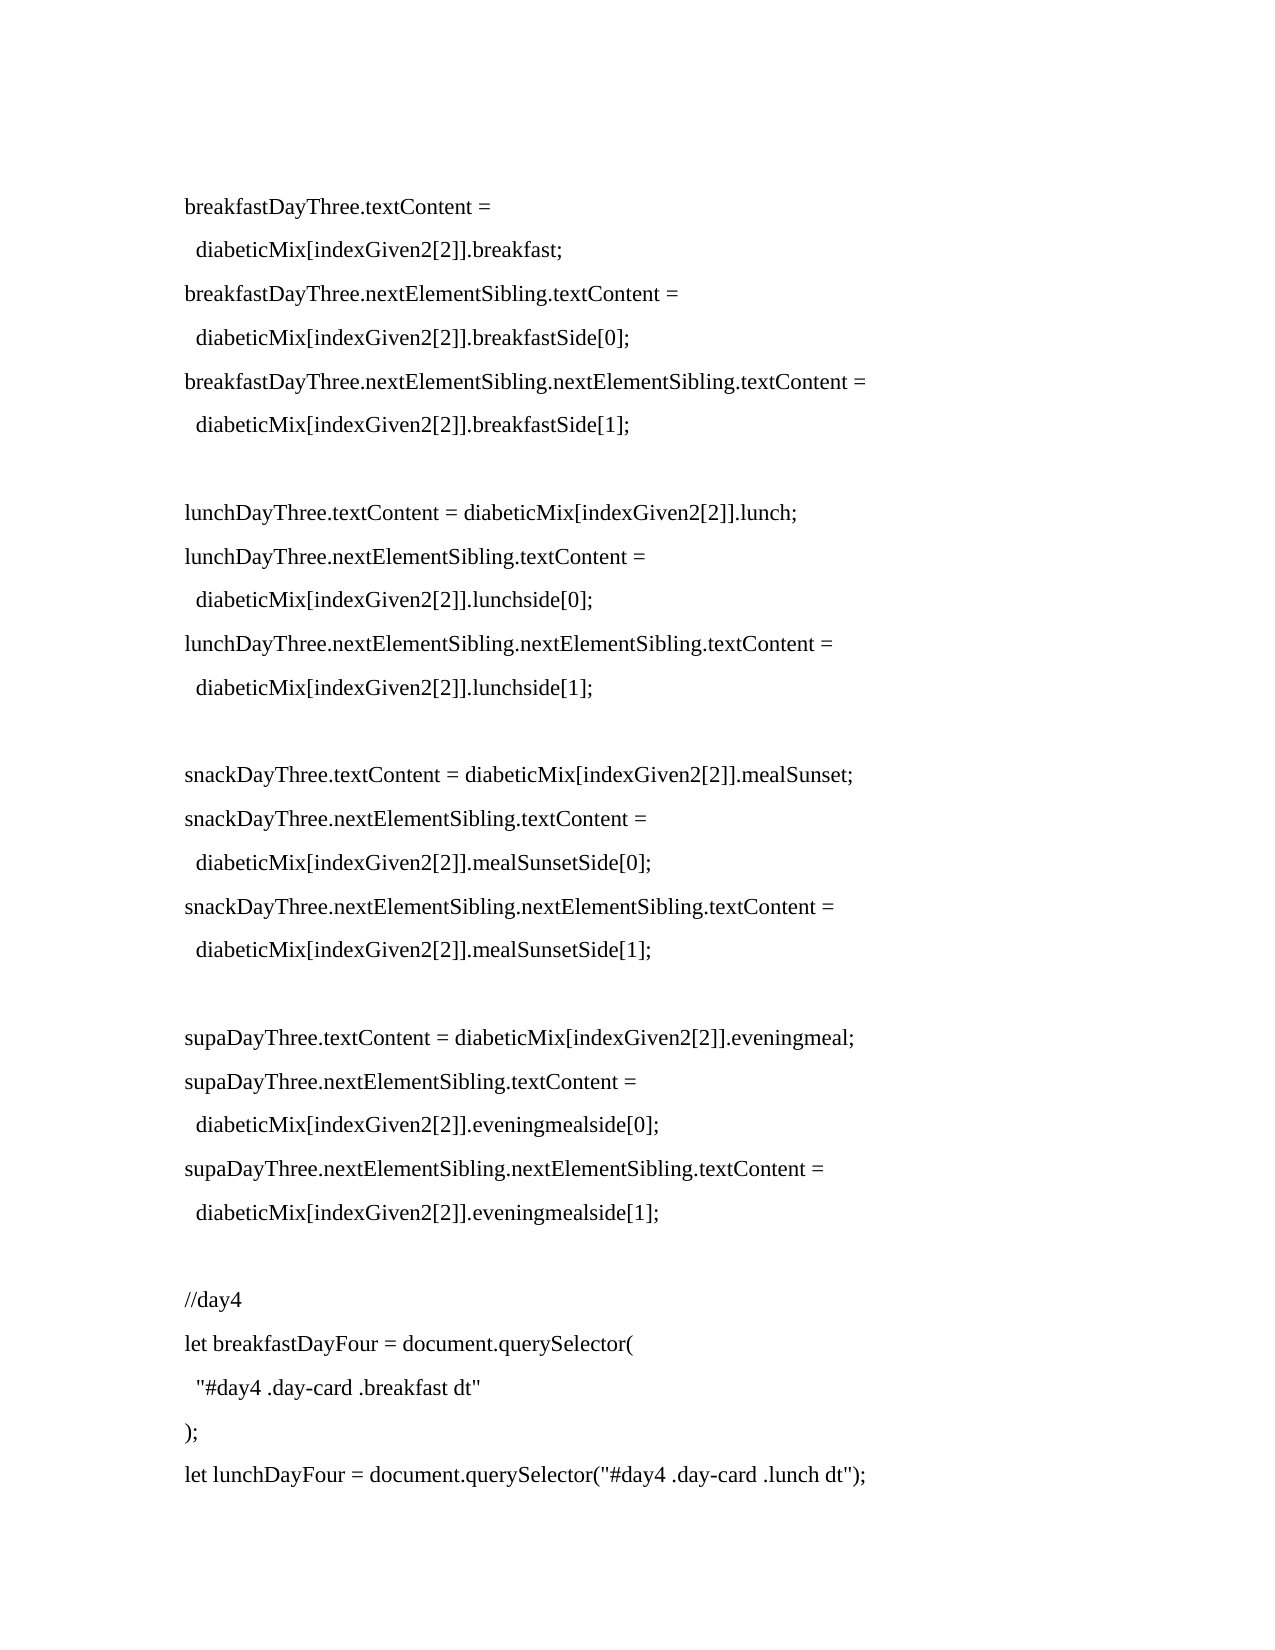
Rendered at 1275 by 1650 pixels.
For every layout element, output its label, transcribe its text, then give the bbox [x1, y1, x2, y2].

text breakfastDayThree.nextElementSibling.textContent = [150, 281, 1125, 307]
text snackDayThree.textContent = diabeticMix[indexGiven2[2]].mealSunset; [150, 762, 1125, 788]
text diabeticMix[indexGiven2[2]].breakfastSide[0]; [150, 325, 1125, 350]
text diabeticMix[indexGiven2[2]].mealSunsetSide[0]; [150, 850, 1125, 875]
text supaDayThree.nextElementSibling.nextElementSibling.textContent = [150, 1156, 1125, 1182]
text ); [150, 1419, 1125, 1444]
text diabeticMix[indexGiven2[2]].breakfast; [150, 237, 1125, 263]
text snackDayThree.nextElementSibling.nextElementSibling.textContent = [150, 894, 1125, 919]
text "#day4 .day-card .breakfast dt" [150, 1375, 1125, 1400]
text supaDayThree.nextElementSibling.textContent = [150, 1069, 1125, 1094]
text diabeticMix[indexGiven2[2]].lunchside[0]; [150, 587, 1125, 613]
text supaDayThree.textContent = diabeticMix[indexGiven2[2]].eveningmeal; [150, 1025, 1125, 1050]
text diabeticMix[indexGiven2[2]].lunchside[1]; [150, 675, 1125, 700]
text lunchDayThree.nextElementSibling.nextElementSibling.textContent = [150, 631, 1125, 657]
text diabeticMix[indexGiven2[2]].eveningmealside[1]; [150, 1200, 1125, 1225]
text diabeticMix[indexGiven2[2]].eveningmealside[0]; [150, 1112, 1125, 1138]
text diabeticMix[indexGiven2[2]].breakfastSide[1]; [150, 412, 1125, 438]
text //day4 [150, 1287, 1125, 1313]
text breakfastDayThree.textContent = [150, 194, 1125, 219]
text breakfastDayThree.nextElementSibling.nextElementSibling.textContent = [150, 369, 1125, 394]
text let lunchDayFour = document.querySelector("#day4 .day-card .lunch dt"); [150, 1462, 1125, 1488]
text lunchDayThree.nextElementSibling.textContent = [150, 544, 1125, 569]
text snackDayThree.nextElementSibling.textContent = [150, 806, 1125, 832]
text diabeticMix[indexGiven2[2]].mealSunsetSide[1]; [150, 937, 1125, 963]
text lunchDayThree.textContent = diabeticMix[indexGiven2[2]].lunch; [150, 500, 1125, 525]
text let breakfastDayFour = document.querySelector( [150, 1331, 1125, 1357]
